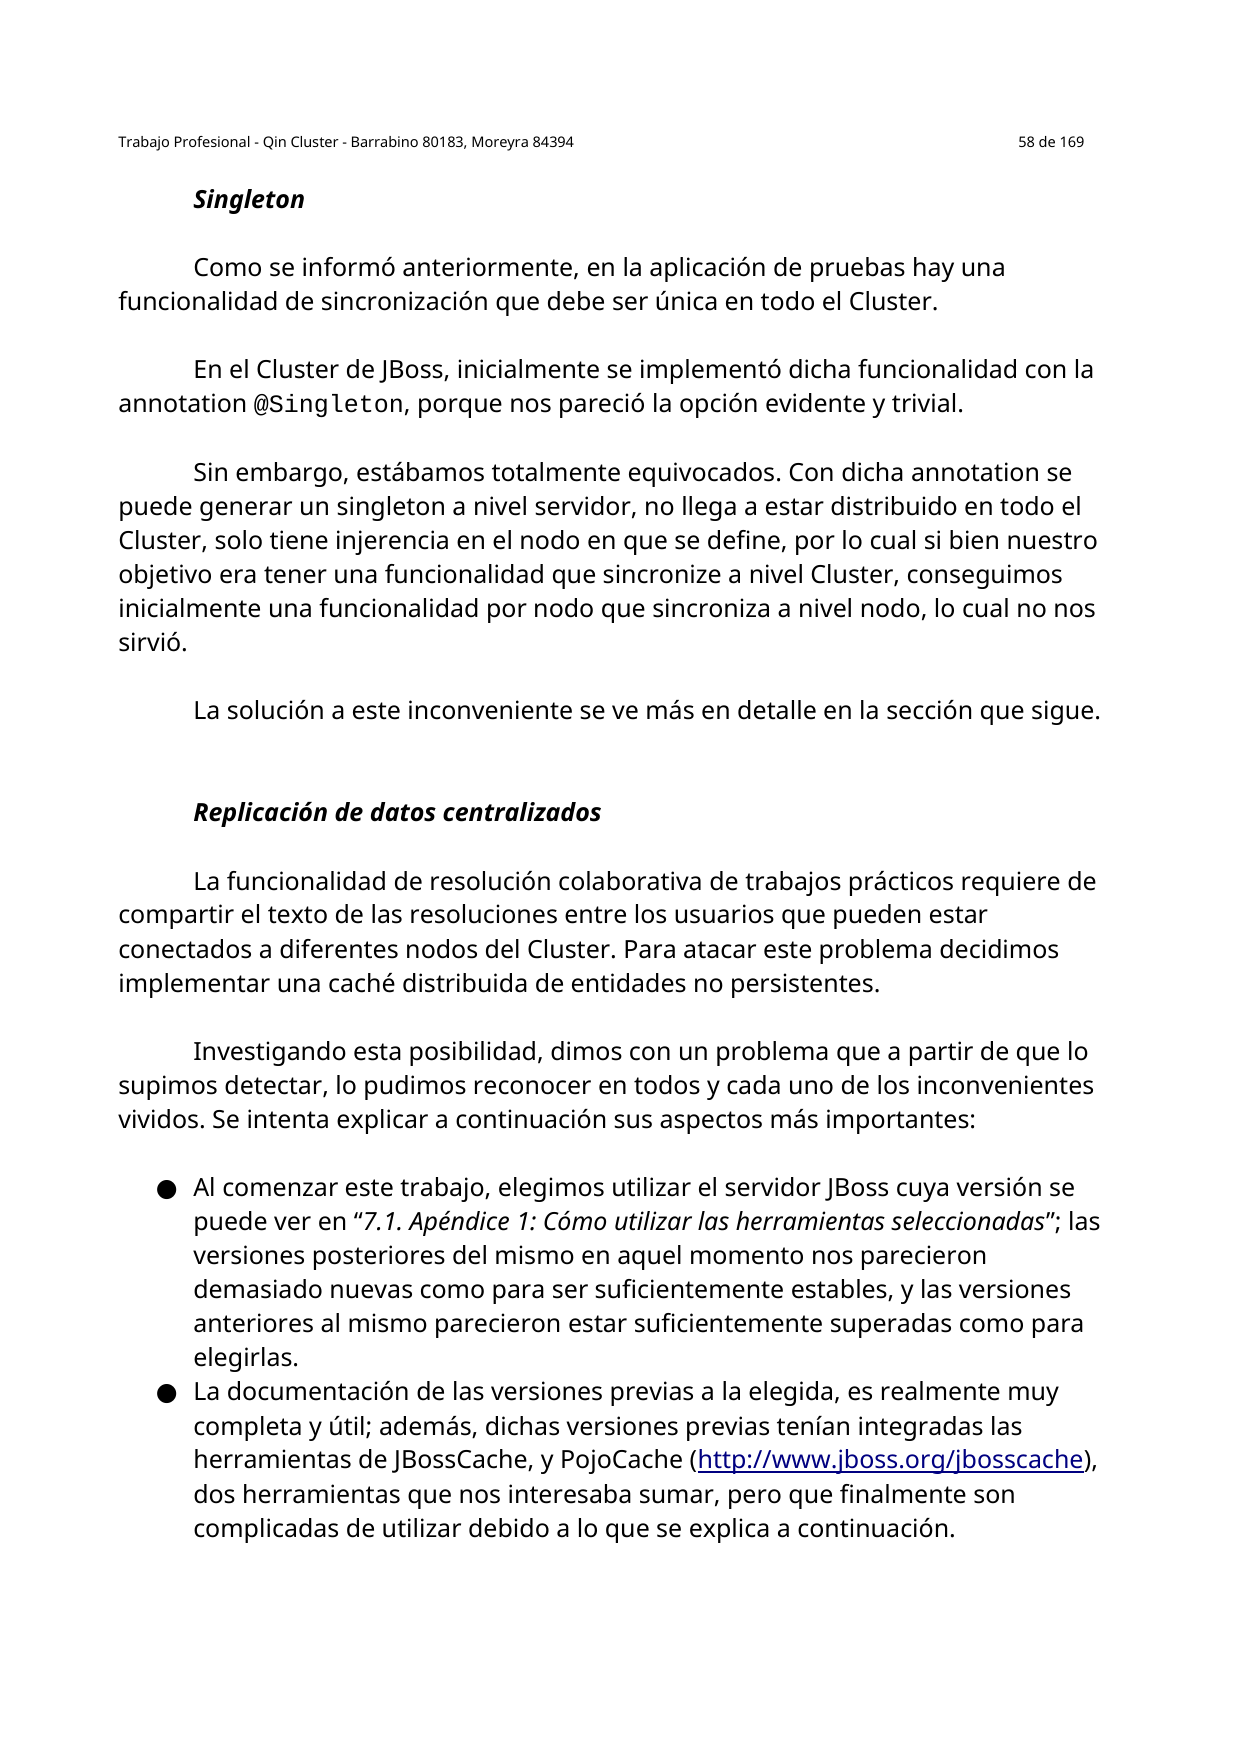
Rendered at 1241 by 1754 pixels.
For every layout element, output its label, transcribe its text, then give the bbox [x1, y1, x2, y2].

text La funcionalidad de resolución colaborativa de trabajos prácticos requiere de compartir el texto de las resoluciones entre los usuarios que pueden estar conectados a diferentes nodos del Cluster. Para atacar este problema decidimos implementar una caché distribuida de entidades no persistentes. [118, 863, 1122, 999]
text Replicación de datos centralizados [118, 795, 1122, 829]
text En el Cluster de JBoss, inicialmente se implementó dicha funcionalidad con la annotation @Singleton, porque nos pareció la opción evidente y trivial. [118, 352, 1122, 420]
text Sin embargo, estábamos totalmente equivocados. Con dicha annotation se puede generar un singleton a nivel servidor, no llega a estar distribuido en todo el Cluster, solo tiene injerencia en el nodo en que se define, por lo cual si bien nuestro objetivo era tener una funcionalidad que sincronize a nivel Cluster, conseguimos inicialmente una funcionalidad por nodo que sincroniza a nivel nodo, lo cual no nos sirvió. [118, 454, 1122, 659]
text Singleton [118, 182, 1122, 216]
text Investigando esta posibilidad, dimos con un problema que a partir de que lo supimos detectar, lo pudimos reconocer en todos y cada uno de los inconvenientes vividos. Se intenta explicar a continuación sus aspectos más importantes: [118, 1033, 1122, 1136]
text La solución a este inconveniente se ve más en detalle en la sección que sigue. [118, 693, 1122, 727]
list La documentación de las versiones previas a la elegida, es realmente muy completa y útil; además, dichas versiones previas tenían integradas las herramientas de JBossCache, y PojoCache (http://www.jboss.org/jbosscache), dos herramientas que nos interesaba sumar, pero que finalmente son complicadas de utilizar debido a lo que se explica a continuación. [156, 1374, 1122, 1544]
list Al comenzar este trabajo, elegimos utilizar el servidor JBoss cuya versión se puede ver en “7.1. Apéndice 1: Cómo utilizar las herramientas seleccionadas”; las versiones posteriores del mismo en aquel momento nos parecieron demasiado nuevas como para ser suficientemente estables, y las versiones anteriores al mismo parecieron estar suficientemente superadas como para elegirlas. [156, 1170, 1122, 1374]
text Como se informó anteriormente, en la aplicación de pruebas hay una funcionalidad de sincronización que debe ser única en todo el Cluster. [118, 250, 1122, 318]
